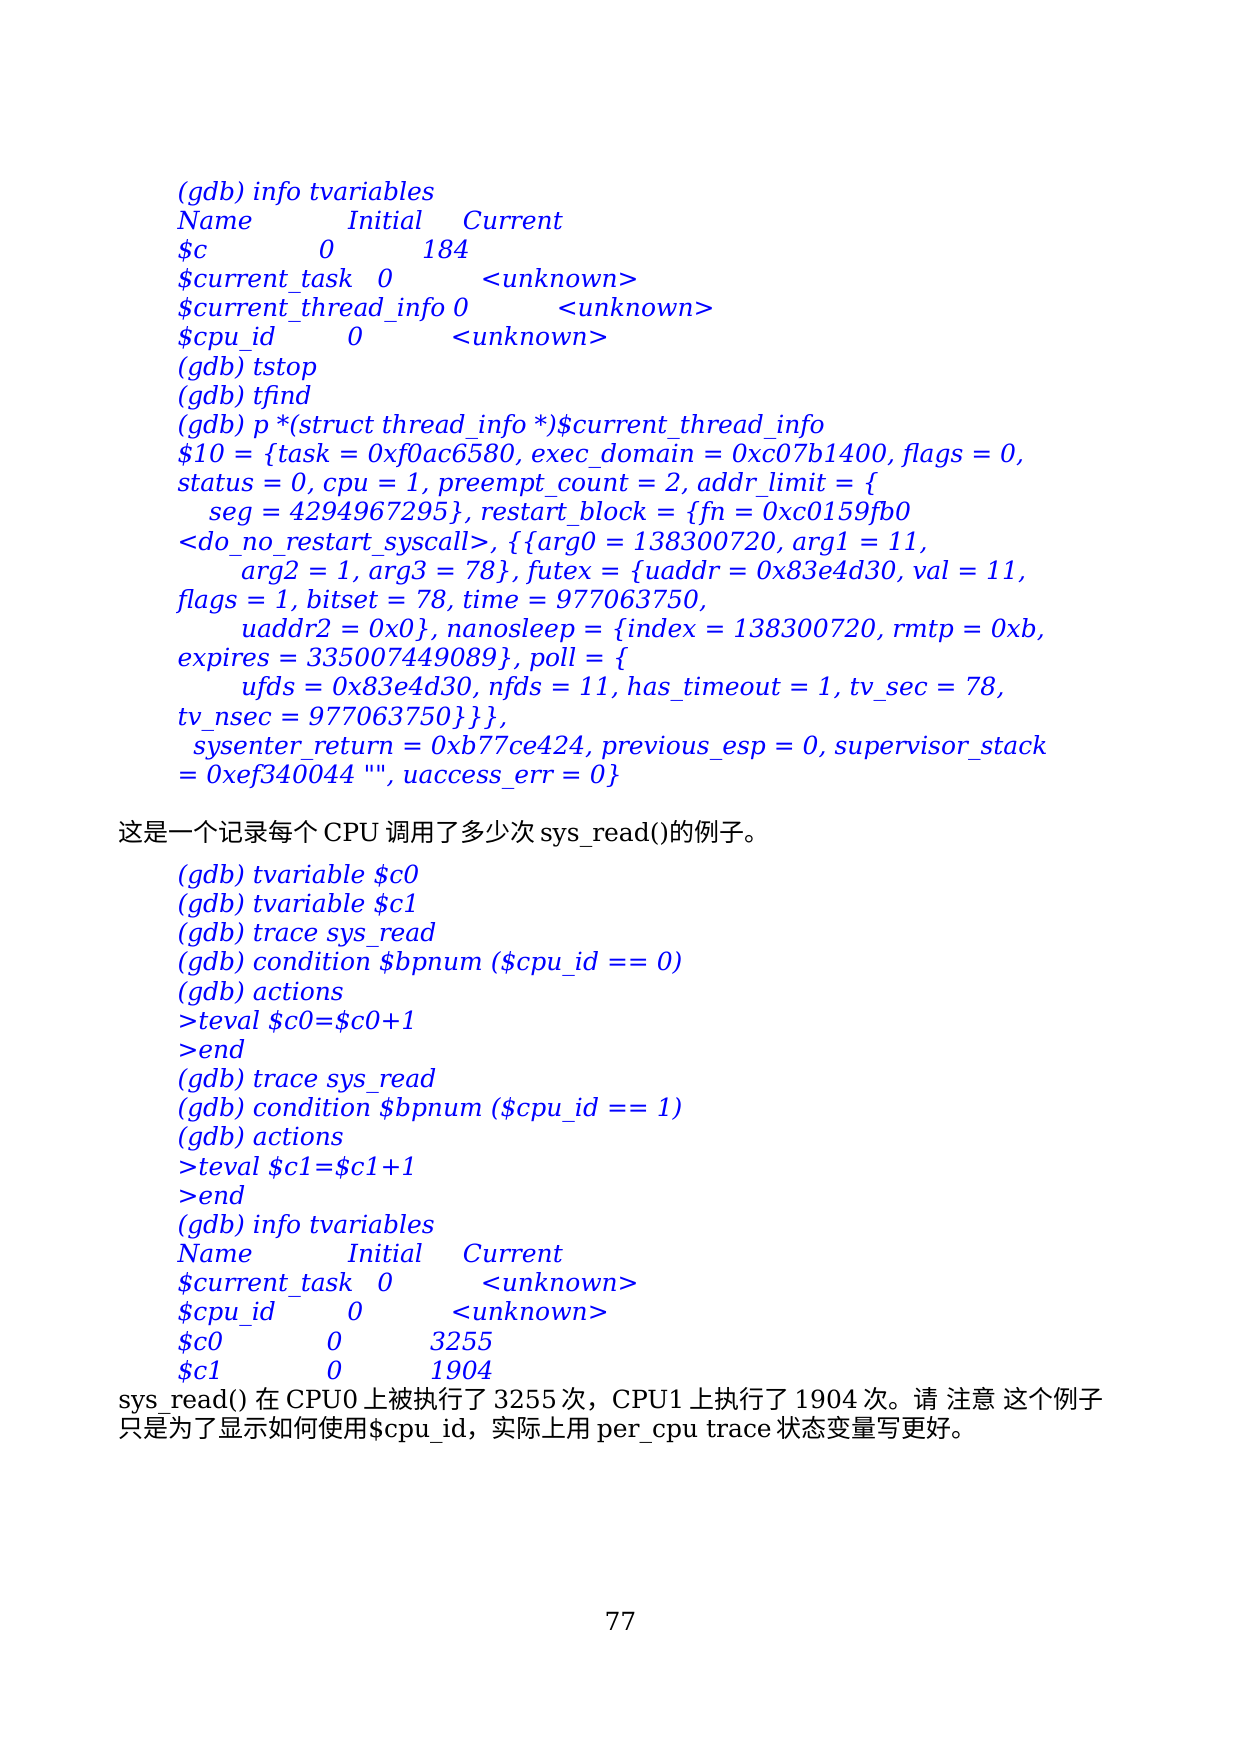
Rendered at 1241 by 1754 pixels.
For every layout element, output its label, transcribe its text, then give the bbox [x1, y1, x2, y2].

text >teval $c0=$c0+1 [177, 1006, 1063, 1035]
text $current_task 0 <unknown> [177, 264, 1063, 293]
text (gdb) info tvariables [177, 1210, 1063, 1239]
text seg = 4294967295}, restart_block = {fn = 0xc0159fb0 <do_no_restart_syscall>, {{arg0 = 138300720, arg1 = 11, [177, 498, 1063, 556]
text arg2 = 1, arg3 = 78}, futex = {uaddr = 0x83e4d30, val = 11, flags = 1, bitset = 78, time = 977063750, [177, 556, 1063, 614]
text (gdb) info tvariables [177, 177, 1063, 206]
text $10 = {task = 0xf0ac6580, exec_domain = 0xc07b1400, flags = 0, status = 0, cpu = 1, preempt_count = 2, addr_limit = { [177, 439, 1063, 498]
text Name Initial Current [177, 1239, 1063, 1268]
text >end [177, 1181, 1063, 1210]
text (gdb) trace sys_read [177, 918, 1063, 948]
text $c1 0 1904 [177, 1356, 1063, 1385]
text $current_thread_info 0 <unknown> [177, 293, 1063, 323]
text (gdb) condition $bpnum ($cpu_id == 1) [177, 1093, 1063, 1123]
text $cpu_id 0 <unknown> [177, 1298, 1063, 1327]
text $current_task 0 <unknown> [177, 1268, 1063, 1298]
text $cpu_id 0 <unknown> [177, 323, 1063, 352]
text 这是一个记录每个CPU调用了多少次sys_read()的例子。 [118, 818, 1122, 848]
text (gdb) actions [177, 1123, 1063, 1152]
text $c0 0 3255 [177, 1327, 1063, 1356]
text (gdb) tstop [177, 352, 1063, 381]
text sys_read() 在CPU0上被执行了3255次，CPU1上执行了1904次。请 注意 这个例子只是为了显示如何使用$cpu_id，实际上用per_cpu trace状态变量写更好。 [118, 1385, 1122, 1443]
text $c 0 184 [177, 235, 1063, 264]
text (gdb) condition $bpnum ($cpu_id == 0) [177, 948, 1063, 977]
text Name Initial Current [177, 206, 1063, 235]
text sysenter_return = 0xb77ce424, previous_esp = 0, supervisor_stack = 0xef340044 "", uaccess_err = 0} [177, 731, 1063, 789]
text (gdb) tfind [177, 381, 1063, 410]
text >teval $c1=$c1+1 [177, 1152, 1063, 1181]
text (gdb) tvariable $c0 [177, 860, 1063, 889]
text (gdb) tvariable $c1 [177, 889, 1063, 918]
text uaddr2 = 0x0}, nanosleep = {index = 138300720, rmtp = 0xb, expires = 335007449089}, poll = { [177, 614, 1063, 673]
text (gdb) p *(struct thread_info *)$current_thread_info [177, 410, 1063, 439]
text (gdb) actions [177, 977, 1063, 1006]
text ufds = 0x83e4d30, nfds = 11, has_timeout = 1, tv_sec = 78, tv_nsec = 977063750}}}, [177, 673, 1063, 731]
text (gdb) trace sys_read [177, 1064, 1063, 1093]
text >end [177, 1035, 1063, 1064]
